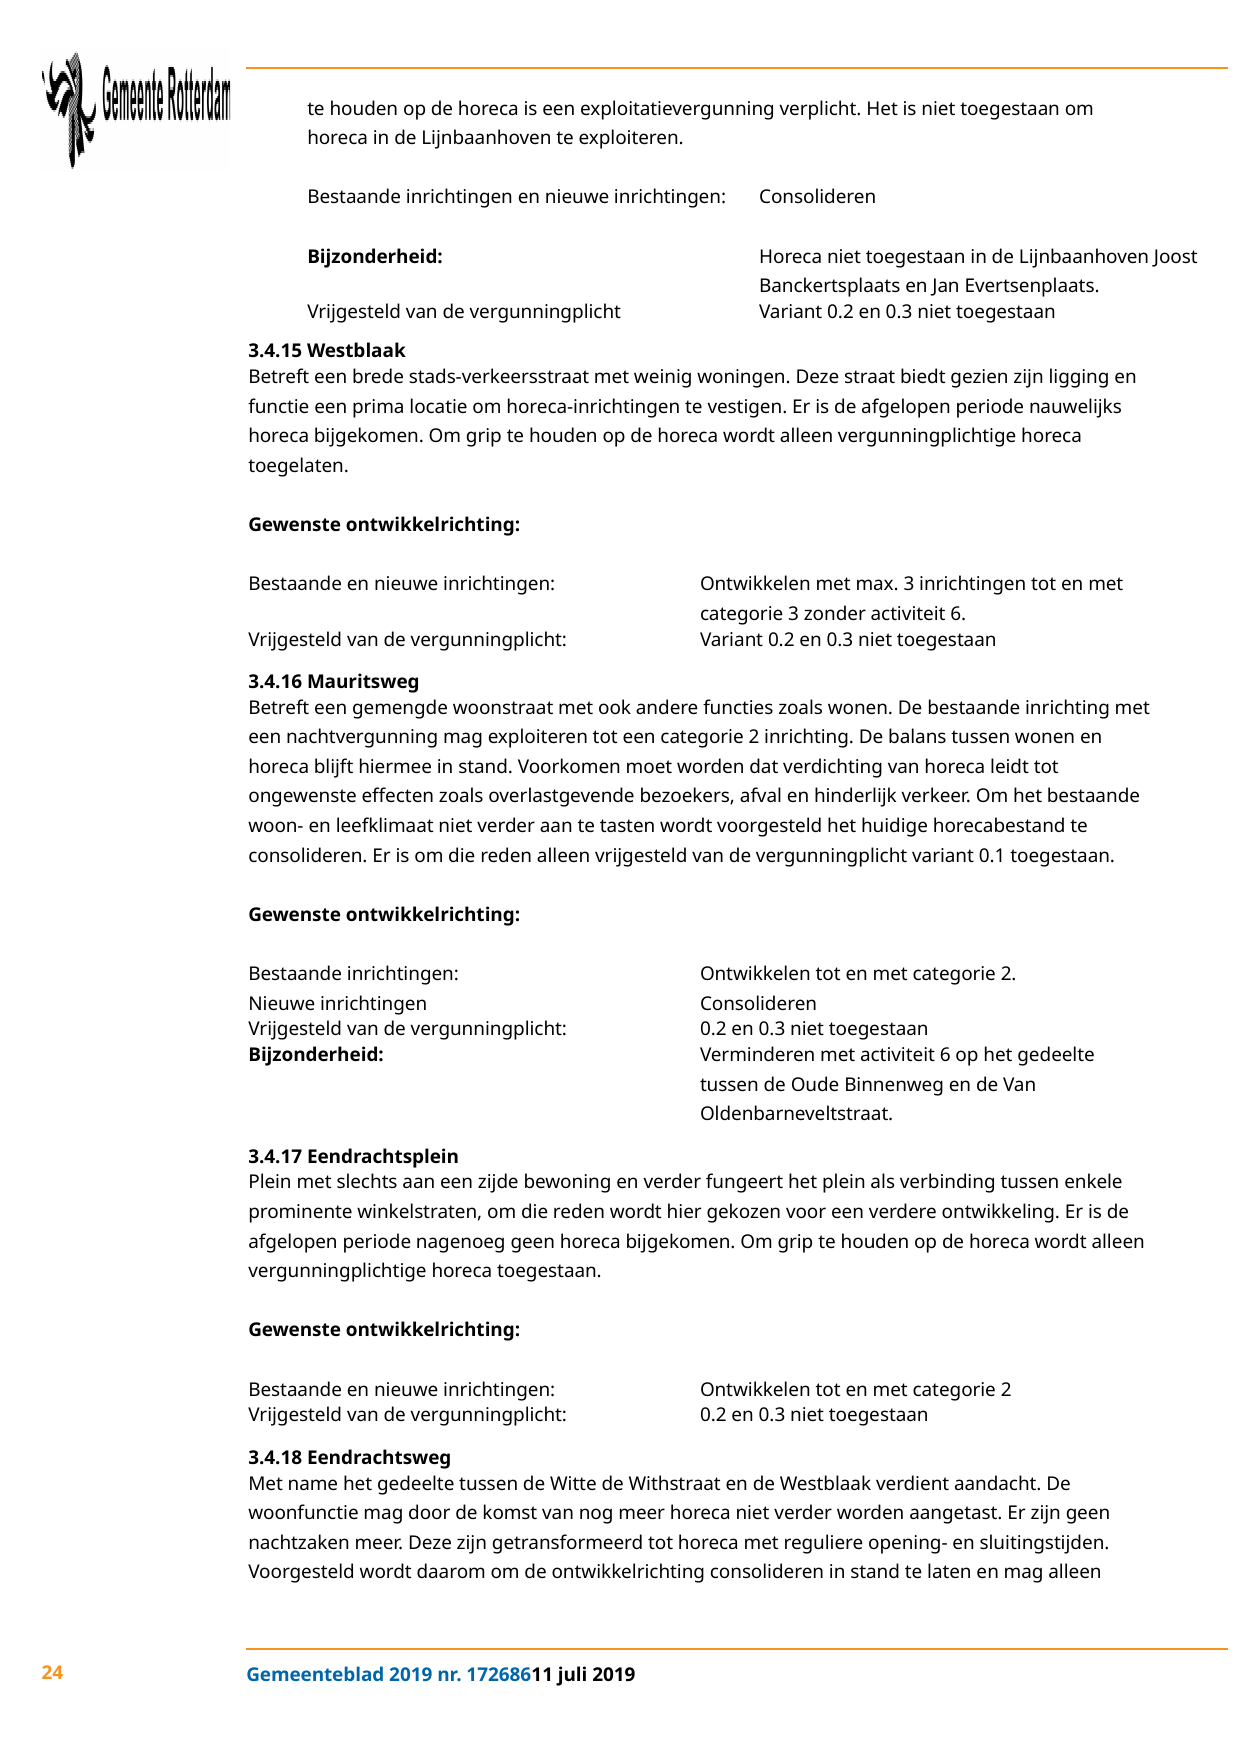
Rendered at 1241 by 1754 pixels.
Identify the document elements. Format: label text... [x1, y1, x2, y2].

table_cell Vrijgesteld van de vergunningplicht: [248, 626, 700, 651]
text Met name het gedeelte tussen de Witte de Withstraat en de Westblaak verdient aandacht. De woonfunctie mag door de komst van nog meer horeca niet verder worden aangetast. Er zijn geen nachtzaken meer. Deze zijn getransformeerd tot horeca met reguliere opening- en sluitingstijden. [248, 1470, 1152, 1555]
table_header Bestaande en nieuwe inrichtingen: [248, 570, 700, 626]
list te houden op de horeca is een exploitatievergunning verplicht. Het is niet toegestaan om horeca in de Lijnbaanhoven te exploiteren. [248, 95, 1152, 150]
text Voorgesteld wordt daarom om de ontwikkelrichting consolideren in stand te laten en mag alleen [248, 1559, 1152, 1584]
table_header Bestaande inrichtingen en nieuwe inrichtingen: Bijzonderheid: [307, 184, 759, 298]
text Betreft een gemengde woonstraat met ook andere functies zoals wonen. De bestaande inrichting met een nachtvergunning mag exploiteren tot een categorie 2 inrichting. De balans tussen wonen en horeca blijft hiermee in stand. Voorkomen moet worden dat verdichting van horeca leidt tot ongewenste effecten zoals overlastgevende bezoekers, afval en hinderlijk verkeer. Om het bestaande woon- en leefklimaat niet verder aan te tasten wordt voorgesteld het huidige horecabestand te consolideren. Er is om die reden alleen vrijgesteld van de vergunningplicht variant 0.1 toegestaan. [248, 694, 1152, 868]
text Gewenste ontwikkelrichting: [248, 1317, 1152, 1342]
table_cell 0.2 en 0.3 niet toegestaan [700, 1016, 1152, 1041]
table_cell Vrijgesteld van de vergunningplicht: [248, 1402, 700, 1427]
table_header Consolideren Horeca niet toegestaan in de Lijnbaanhoven Joost Banckertsplaats en Jan Evertsenplaats. [759, 184, 1211, 298]
text Gewenste ontwikkelrichting: [248, 901, 1152, 927]
table_header Ontwikkelen tot en met categorie 2 [700, 1376, 1152, 1402]
table_header Bestaande en nieuwe inrichtingen: [248, 1376, 700, 1402]
text 3.4.15 Westblaak [248, 337, 1152, 363]
table_cell Verminderen met activiteit 6 op het gedeelte tussen de Oude Binnenweg en de Van Oldenbarneveltstraat. [700, 1041, 1152, 1126]
table_cell Variant 0.2 en 0.3 niet toegestaan [759, 298, 1211, 324]
table_cell Vrijgesteld van de vergunningplicht [307, 298, 759, 324]
table_cell Bijzonderheid: [248, 1041, 700, 1126]
text 3.4.16 Mauritsweg [248, 668, 1152, 694]
picture [41, 47, 231, 172]
text Betreft een brede stads-verkeersstraat met weinig woningen. Deze straat biedt gezien zijn ligging en functie een prima locatie om horeca-inrichtingen te vestigen. Er is de afgelopen periode nauwelijks horeca bijgekomen. Om grip te houden op de horeca wordt alleen vergunningplichtige horeca toegelaten. [248, 363, 1152, 478]
table_cell Variant 0.2 en 0.3 niet toegestaan [700, 626, 1152, 651]
text Plein met slechts aan een zijde bewoning en verder fungeert het plein als verbinding tussen enkele prominente winkelstraten, om die reden wordt hier gekozen voor een verdere ontwikkeling. Er is de afgelopen periode nagenoeg geen horeca bijgekomen. Om grip te houden op de horeca wordt alleen vergunningplichtige horeca toegestaan. [248, 1169, 1152, 1283]
text 3.4.17 Eendrachtsplein [248, 1143, 1152, 1169]
table_cell Vrijgesteld van de vergunningplicht: [248, 1016, 700, 1041]
table_cell 0.2 en 0.3 niet toegestaan [700, 1402, 1152, 1427]
table_header Ontwikkelen met max. 3 inrichtingen tot en met categorie 3 zonder activiteit 6. [700, 570, 1152, 626]
table_header Ontwikkelen tot en met categorie 2. Consolideren [700, 960, 1152, 1016]
table_header Bestaande inrichtingen: Nieuwe inrichtingen [248, 960, 700, 1016]
text Gewenste ontwikkelrichting: [248, 511, 1152, 537]
text 3.4.18 Eendrachtsweg [248, 1444, 1152, 1470]
